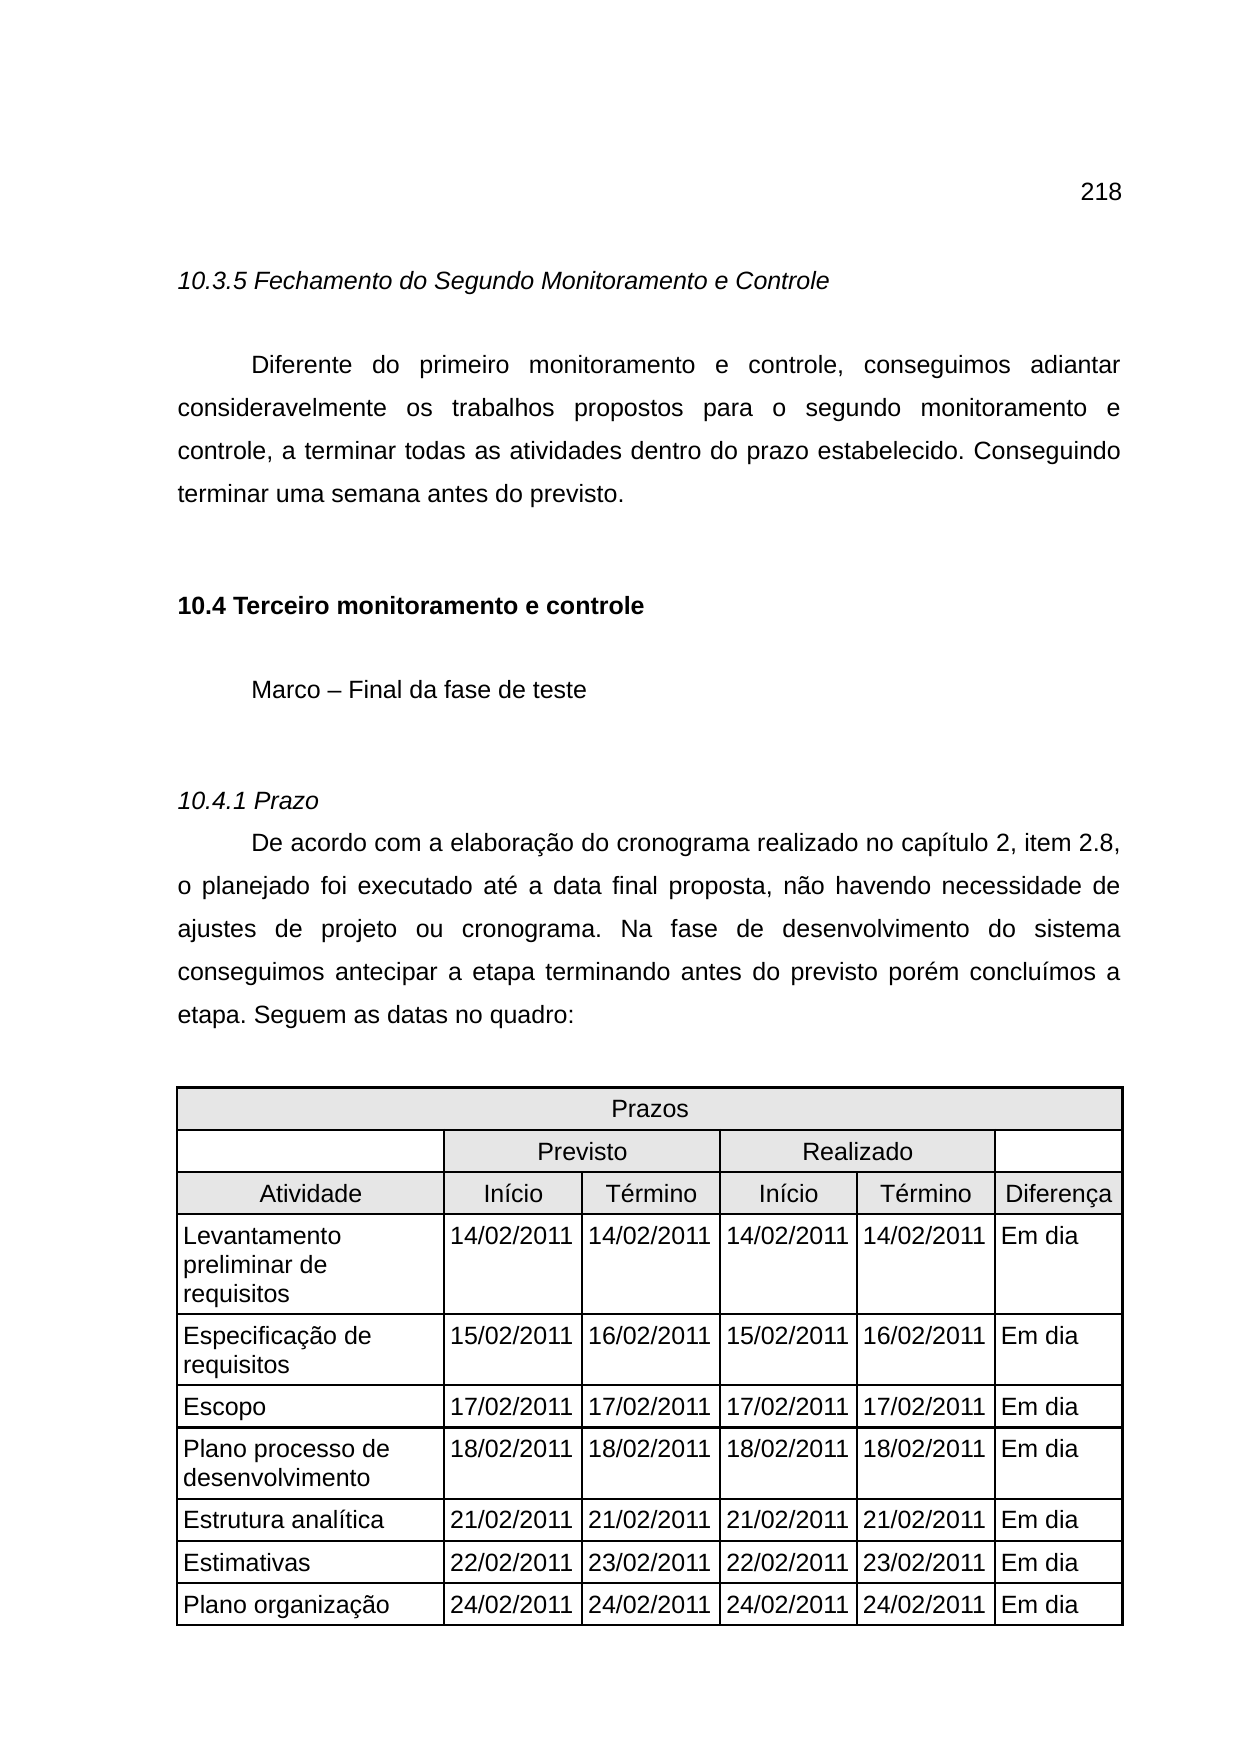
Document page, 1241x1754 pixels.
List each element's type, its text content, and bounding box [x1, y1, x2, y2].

table_cell Em dia [996, 1315, 1121, 1384]
table_cell 14/02/2011 [445, 1215, 581, 1313]
table_cell 23/02/2011 [583, 1542, 719, 1582]
table_cell 22/02/2011 [445, 1542, 581, 1582]
text Diferente do primeiro monitoramento e controle, conseguimos adiantar consideravelmente os trabalhos propostos para o segundo monitoramento e controle, a terminar todas as atividades dentro do prazo estabelecido. Conseguindo terminar uma semana antes do previsto. [177, 350, 1122, 508]
table_cell 21/02/2011 [858, 1500, 994, 1540]
table_cell 15/02/2011 [721, 1315, 856, 1384]
table_cell 17/02/2011 [858, 1386, 994, 1426]
text Marco – Final da fase de teste [177, 675, 1122, 704]
table_cell 14/02/2011 [583, 1215, 719, 1313]
subtitle 10.4 Terceiro monitoramento e controle [177, 591, 1122, 619]
table_cell 24/02/2011 [858, 1584, 994, 1624]
table_cell 14/02/2011 [858, 1215, 994, 1313]
table_cell 24/02/2011 [445, 1584, 581, 1624]
table_cell Em dia [996, 1584, 1121, 1624]
table_cell Previsto [445, 1131, 719, 1171]
table_cell 15/02/2011 [445, 1315, 581, 1384]
table_cell 14/02/2011 [721, 1215, 856, 1313]
table_cell Atividade [178, 1173, 443, 1213]
table_cell 21/02/2011 [721, 1500, 856, 1540]
table_cell 21/02/2011 [583, 1500, 719, 1540]
table_cell Em dia [996, 1429, 1121, 1497]
table_cell Término [858, 1173, 994, 1213]
table_cell Início [721, 1173, 856, 1213]
text De acordo com a elaboração do cronograma realizado no capítulo 2, item 2.8, o planejado foi executado até a data final proposta, não havendo necessidade de ajustes de projeto ou cronograma. Na fase de desenvolvimento do sistema conseguimos antecipar a etapa terminando antes do previsto porém concluímos a etapa. Seguem as datas no quadro: [177, 828, 1122, 1029]
table_cell Em dia [996, 1542, 1121, 1582]
subtitle 10.3.5 Fechamento do Segundo Monitoramento e Controle [177, 266, 1122, 294]
table_cell 18/02/2011 [583, 1429, 719, 1497]
table_cell Plano processo de desenvolvimento [178, 1429, 443, 1497]
table_cell 21/02/2011 [445, 1500, 581, 1540]
table_cell 24/02/2011 [721, 1584, 856, 1624]
table_cell 22/02/2011 [721, 1542, 856, 1582]
table_cell Plano organização [178, 1584, 443, 1624]
table_cell Realizado [721, 1131, 994, 1171]
table_cell [996, 1131, 1121, 1171]
table_cell [178, 1131, 443, 1171]
table_cell Estrutura analítica [178, 1500, 443, 1540]
table_cell Início [445, 1173, 581, 1213]
table_cell Término [583, 1173, 719, 1213]
table_cell 17/02/2011 [583, 1386, 719, 1426]
table_cell Escopo [178, 1386, 443, 1426]
table_cell Em dia [996, 1500, 1121, 1540]
table_cell 24/02/2011 [583, 1584, 719, 1624]
table_cell Especificação de requisitos [178, 1315, 443, 1384]
table_cell 17/02/2011 [721, 1386, 856, 1426]
table_cell 17/02/2011 [445, 1386, 581, 1426]
table_cell 16/02/2011 [583, 1315, 719, 1384]
table_cell 18/02/2011 [721, 1429, 856, 1497]
table_cell 23/02/2011 [858, 1542, 994, 1582]
table_header Prazos [178, 1089, 1121, 1129]
table_cell Levantamento preliminar de requisitos [178, 1215, 443, 1313]
table_cell 18/02/2011 [858, 1429, 994, 1497]
table_cell 16/02/2011 [858, 1315, 994, 1384]
table_cell Estimativas [178, 1542, 443, 1582]
table_cell Em dia [996, 1215, 1121, 1313]
subtitle 10.4.1 Prazo [177, 786, 1122, 815]
table_cell Diferença [996, 1173, 1121, 1213]
table_cell 18/02/2011 [445, 1429, 581, 1497]
table_cell Em dia [996, 1386, 1121, 1426]
